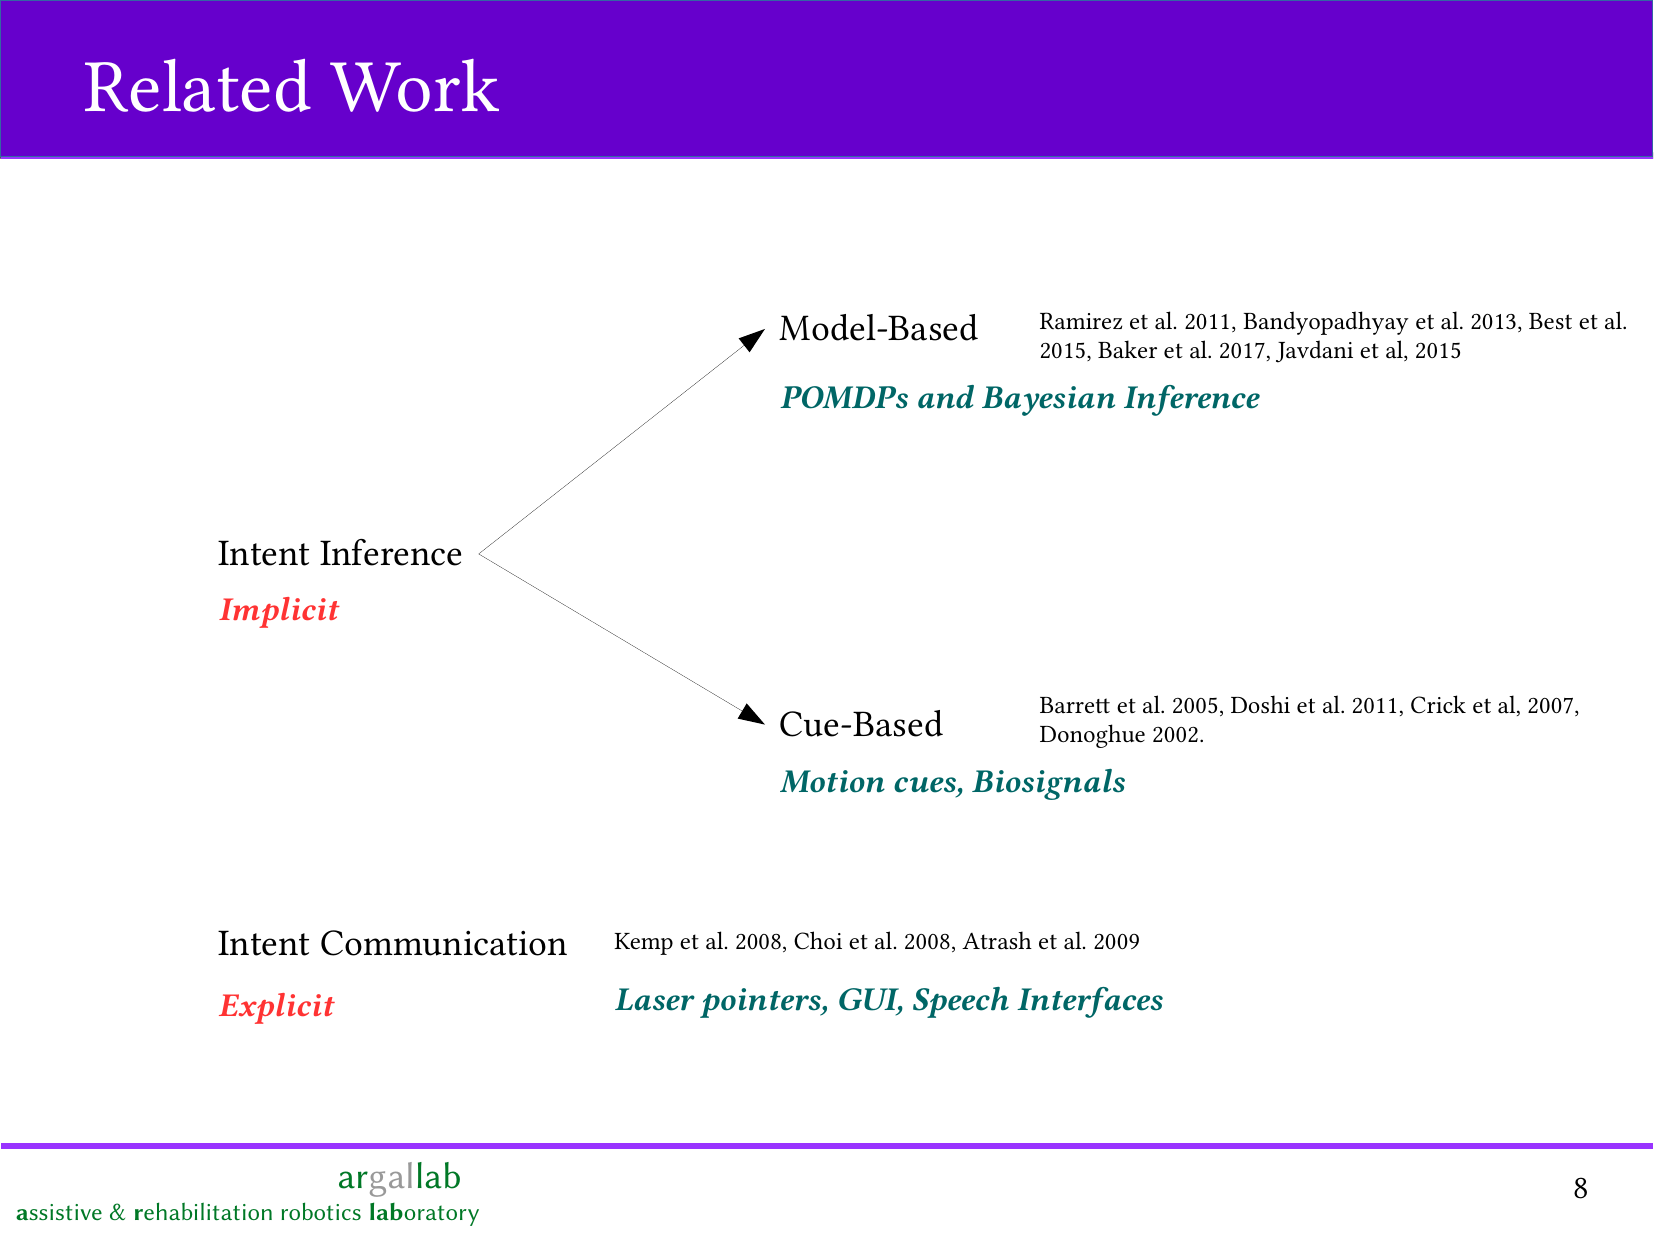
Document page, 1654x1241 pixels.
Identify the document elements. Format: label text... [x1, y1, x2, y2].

text_box Cue-Based [765, 695, 959, 754]
text_box Laser pointers, GUI, Speech Interfaces [599, 973, 1178, 1027]
text_box Kemp et al. 2008, Choi et al. 2008, Atrash et al. 2009 [599, 920, 1157, 964]
text_box Related Work [69, 36, 1621, 138]
text_box POMDPs and Bayesian Inference [765, 370, 1274, 424]
text_box Barrett et al. 2005, Doshi et al. 2011, Crick et al, 2007, Donoghue 2002. [1024, 683, 1602, 757]
text_box Intent Communication [204, 914, 583, 973]
text_box Motion cues, Biosignals [765, 754, 1141, 808]
text_box Implicit [204, 583, 354, 637]
text_box Ramirez et al. 2011, Bandyopadhyay et al. 2013, Best et al. 2015, Baker et al. 2017, Javdani et al, 2015 [1024, 300, 1644, 373]
text_box Explicit [204, 979, 349, 1033]
text_box Intent Inference [204, 525, 479, 583]
text_box Model-Based [765, 300, 994, 358]
